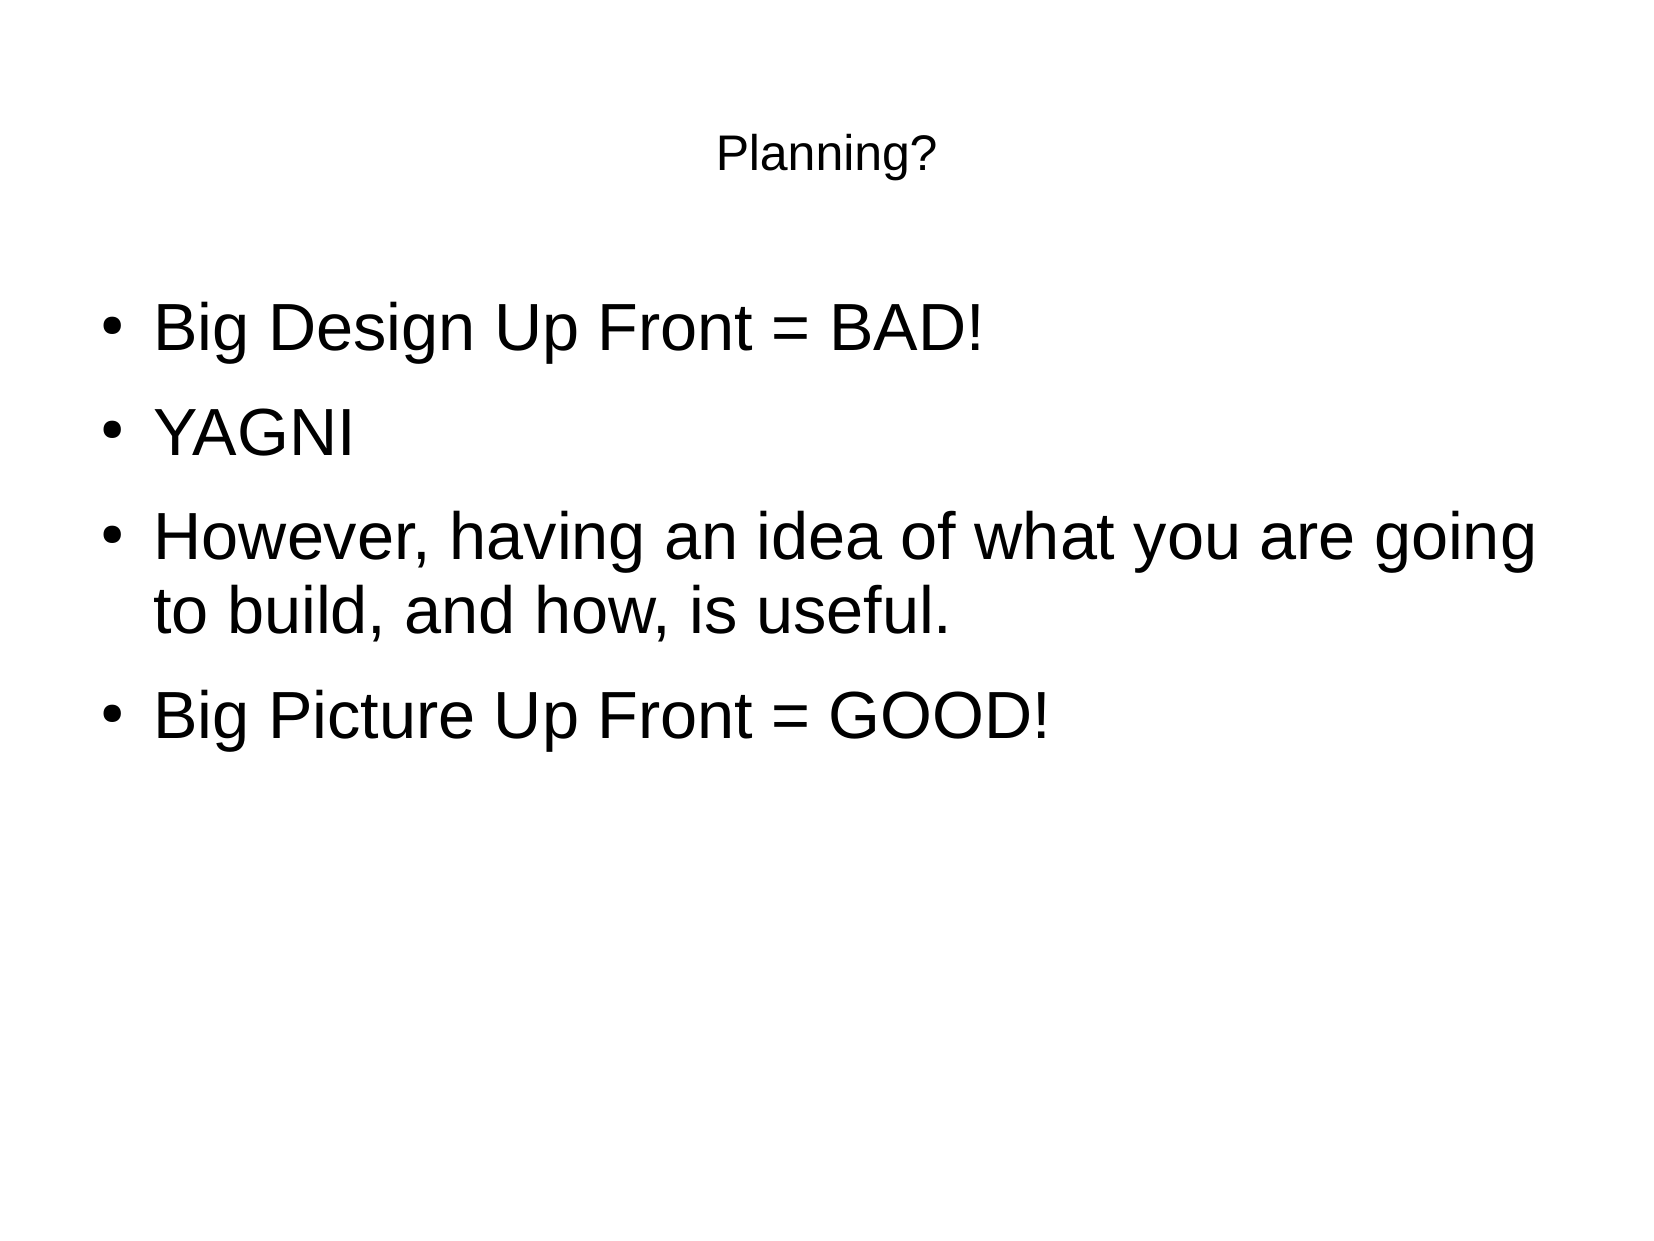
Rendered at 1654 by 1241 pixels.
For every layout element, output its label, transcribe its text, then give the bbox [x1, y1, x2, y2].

list Big Design Up Front = BAD! YAGNI However, having an idea of what you are going to build, and how, is useful. Big Picture Up Front = GOOD! [82, 290, 1571, 1109]
title Planning? [82, 49, 1571, 257]
